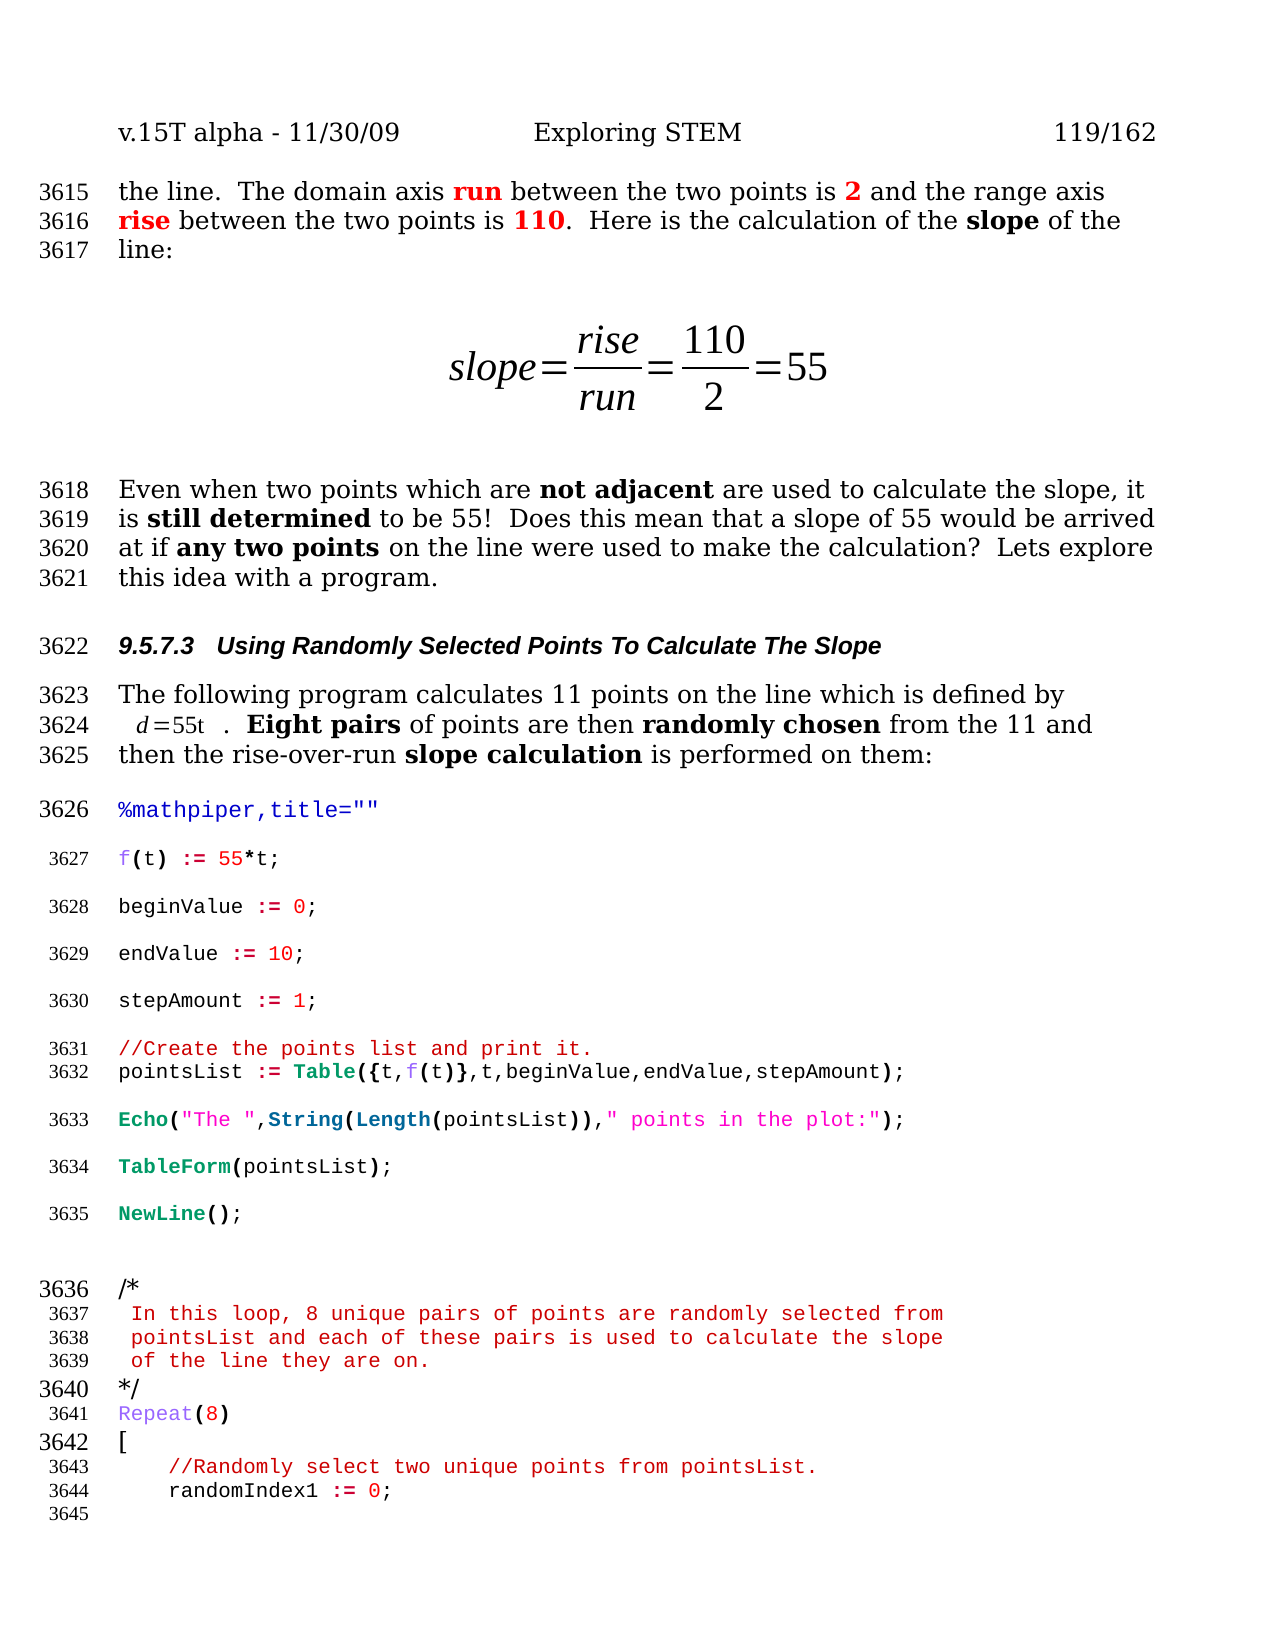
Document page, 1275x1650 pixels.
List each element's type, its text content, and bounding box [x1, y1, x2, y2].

text stepAmount := 1; [118, 990, 1157, 1014]
subtitle Using Randomly Selected Points To Calculate The Slope [118, 631, 1157, 659]
text */ [118, 1374, 1157, 1403]
text /* [118, 1274, 1157, 1303]
text the line. The domain axis run between the two points is 2 and the range axis rise between the two points is 110. Here is the calculation of the slope of the line: [118, 177, 1157, 265]
text [ [118, 1427, 1157, 1456]
text The following program calculates 11 points on the line which is defined by. Eight pairs of points are then randomly chosen from the 11 and then the rise-over-run slope calculation is performed on them: [118, 681, 1157, 769]
text //Randomly select two unique points from pointsList. [118, 1456, 1157, 1480]
text NewLine(); [118, 1203, 1157, 1227]
text randomIndex1 := 0; [118, 1480, 1157, 1503]
text Even when two points which are not adjacent are used to calculate the slope, it is still determined to be 55! Does this mean that a slope of 55 would be arrived at if any two points on the line were used to make the calculation? Lets explore this idea with a program. [118, 475, 1157, 592]
text %mathpiper,title="" [118, 799, 1157, 825]
text endValue := 10; [118, 943, 1157, 967]
text f(t) := 55*t; [118, 848, 1157, 872]
text In this loop, 8 unique pairs of points are randomly selected from [118, 1303, 1157, 1327]
text of the line they are on. [118, 1351, 1157, 1374]
text Echo("The ",String(Length(pointsList))," points in the plot:"); [118, 1108, 1157, 1132]
text //Create the points list and print it. [118, 1038, 1157, 1061]
text pointsList and each of these pairs is used to calculate the slope [118, 1327, 1157, 1351]
text Repeat(8) [118, 1403, 1157, 1427]
text beginValue := 0; [118, 896, 1157, 919]
text TableForm(pointsList); [118, 1156, 1157, 1179]
text pointsList := Table({t,f(t)},t,beginValue,endValue,stepAmount); [118, 1061, 1157, 1085]
